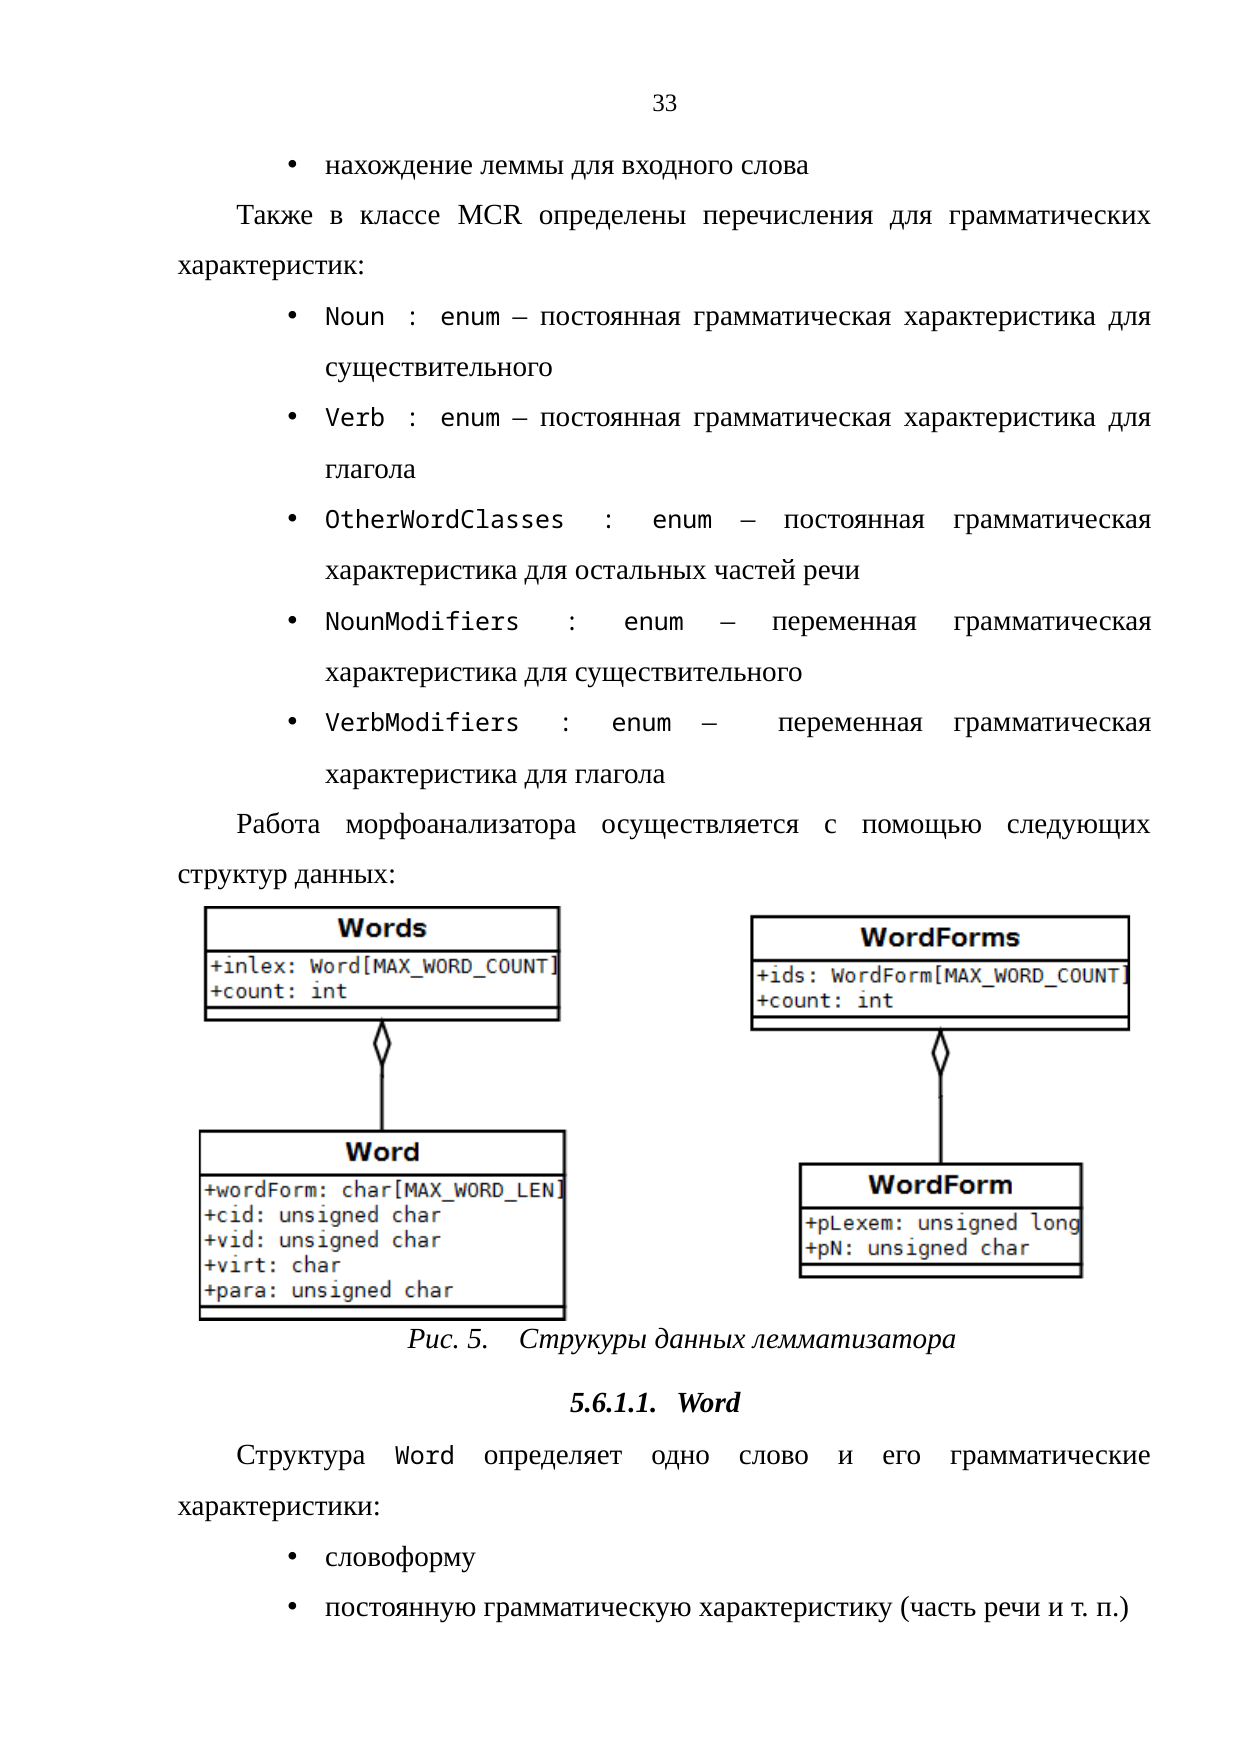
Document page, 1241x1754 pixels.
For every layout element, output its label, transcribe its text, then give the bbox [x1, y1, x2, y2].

list OtherWordClasses : enum – постоянная грамматическая характеристика для остальных частей речи [287, 501, 1152, 586]
list VerbModifiers : enum – переменная грамматическая характеристика для глагола [287, 704, 1152, 789]
list Noun : enum – постоянная грамматическая характеристика для существительного [287, 298, 1152, 383]
picture [198, 906, 1130, 1321]
list NounModifiers : enum – переменная грамматическая характеристика для существительного [287, 603, 1152, 688]
list нахождение леммы для входного слова [287, 147, 1152, 180]
subtitle Word [161, 1385, 1152, 1419]
list постоянную грамматическую характеристику (часть речи и т. п.) [287, 1589, 1152, 1623]
text Также в классе MCR определены перечисления для грамматических характеристик: [177, 197, 1152, 281]
list Струкуры данных лемматизатора [215, 1321, 1152, 1354]
text Работа морфоанализатора осуществляется с помощью следующих структур данных: [177, 806, 1152, 890]
list Verb : enum – постоянная грамматическая характеристика для глагола [287, 399, 1152, 484]
text Структура Word определяет одно слово и его грамматические характеристики: [177, 1437, 1152, 1522]
list словоформу [287, 1539, 1152, 1572]
